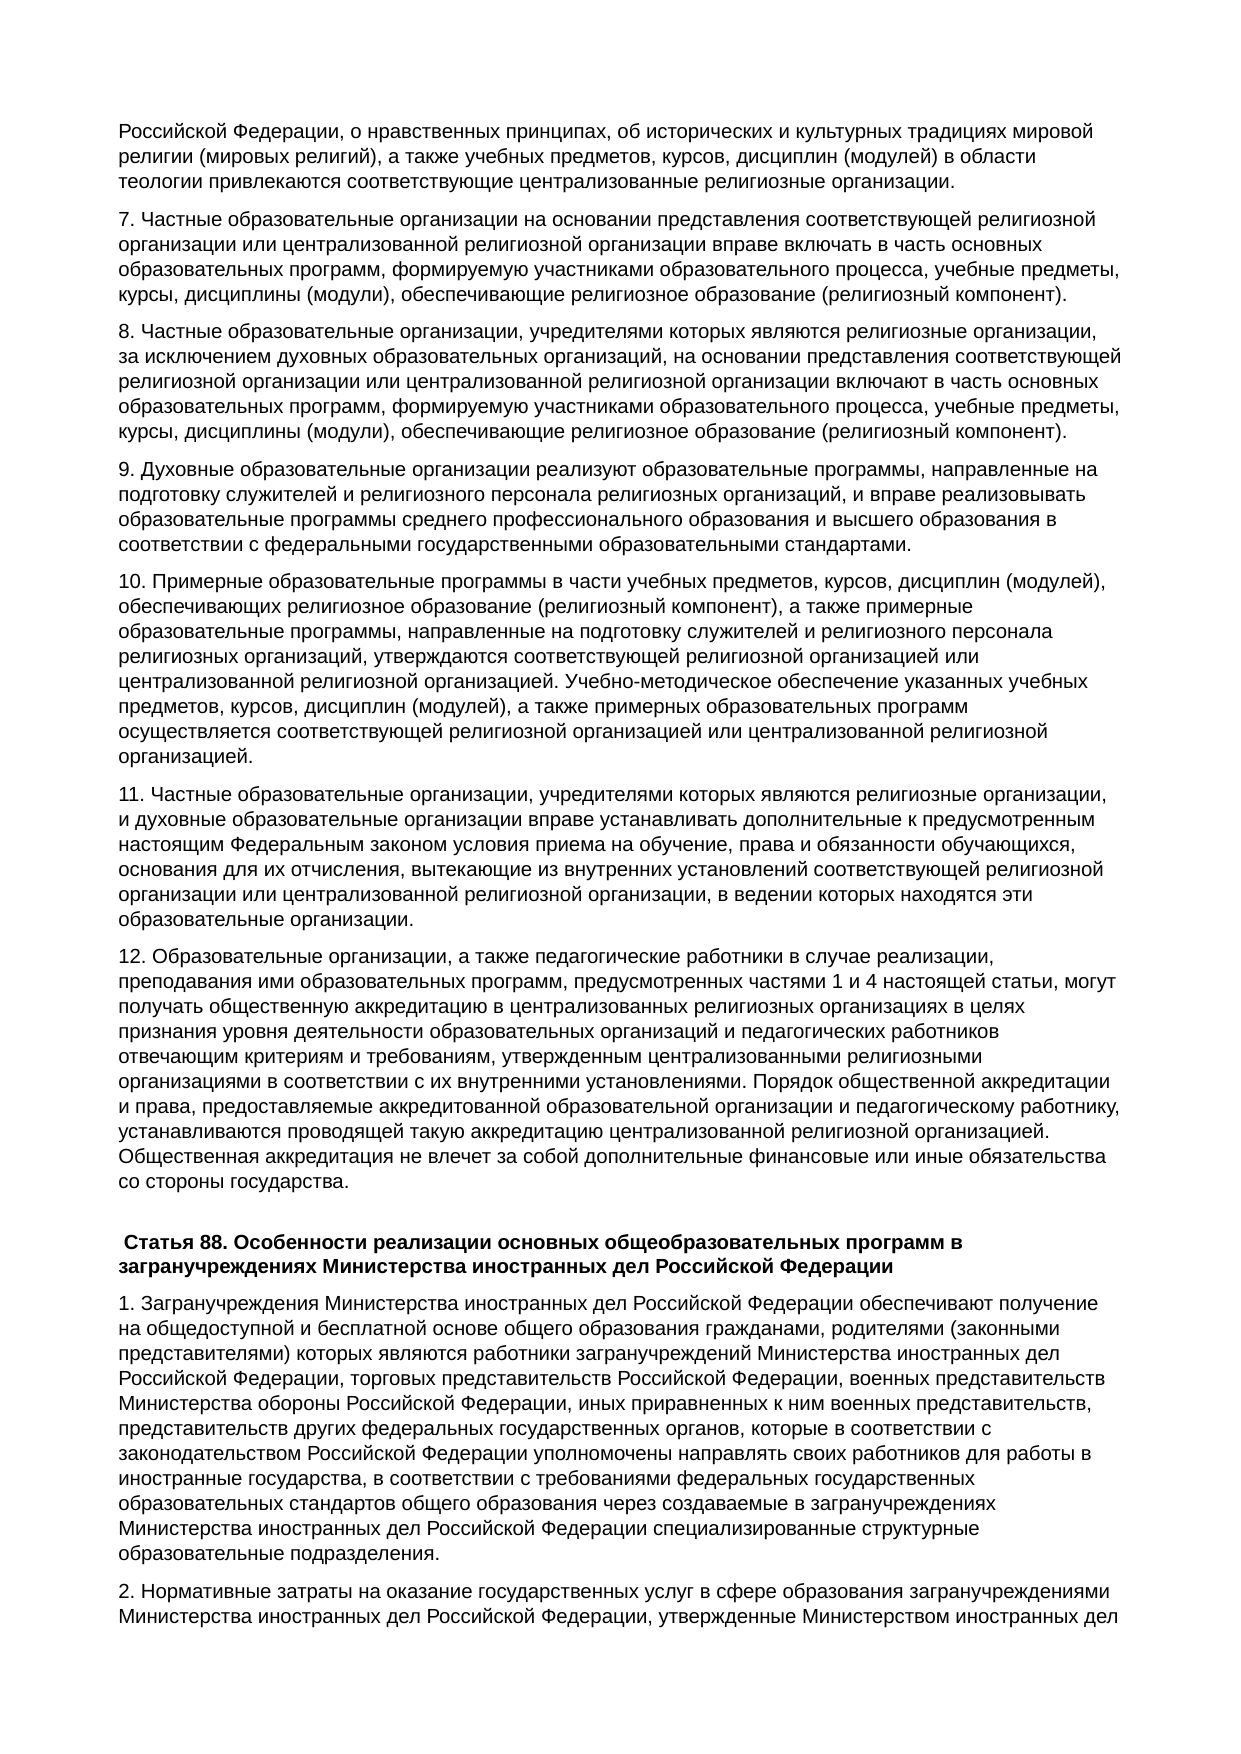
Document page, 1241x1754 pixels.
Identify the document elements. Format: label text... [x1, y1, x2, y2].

text 9. Духовные образовательные организации реализуют образовательные программы, направленные на подготовку служителей и религиозного персонала религиозных организаций, и вправе реализовывать образовательные программы среднего профессионального образования и высшего образования в соответствии с федеральными государственными образовательными стандартами. [118, 456, 1122, 556]
text 10. Примерные образовательные программы в части учебных предметов, курсов, дисциплин (модулей), обеспечивающих религиозное образование (религиозный компонент), а также примерные образовательные программы, направленные на подготовку служителей и религиозного персонала религиозных организаций, утверждаются соответствующей религиозной организацией или централизованной религиозной организацией. Учебно-методическое обеспечение указанных учебных предметов, курсов, дисциплин (модулей), а также примерных образовательных программ осуществляется соответствующей религиозной организацией или централизованной религиозной организацией. [118, 568, 1122, 768]
subtitle Статья 88. Особенности реализации основных общеобразовательных программ в загранучреждениях Министерства иностранных дел Российской Федерации [118, 1231, 1122, 1277]
text 12. Образовательные организации, а также педагогические работники в случае реализации, преподавания ими образовательных программ, предусмотренных частями 1 и 4 настоящей статьи, могут получать общественную аккредитацию в централизованных религиозных организациях в целях признания уровня деятельности образовательных организаций и педагогических работников отвечающим критериям и требованиям, утвержденным централизованными религиозными организациями в соответствии с их внутренними установлениями. Порядок общественной аккредитации и права, предоставляемые аккредитованной образовательной организации и педагогическому работнику, устанавливаются проводящей такую аккредитацию централизованной религиозной организацией. Общественная аккредитация не влечет за собой дополнительные финансовые или иные обязательства со стороны государства. [118, 943, 1122, 1193]
text Российской Федерации, о нравственных принципах, об исторических и культурных традициях мировой религии (мировых религий), а также учебных предметов, курсов, дисциплин (модулей) в области теологии привлекаются соответствующие централизованные религиозные организации. [118, 118, 1122, 193]
text 1. Загранучреждения Министерства иностранных дел Российской Федерации обеспечивают получение на общедоступной и бесплатной основе общего образования гражданами, родителями (законными представителями) которых являются работники загранучреждений Министерства иностранных дел Российской Федерации, торговых представительств Российской Федерации, военных представительств Министерства обороны Российской Федерации, иных приравненных к ним военных представительств, представительств других федеральных государственных органов, которые в соответствии с законодательством Российской Федерации уполномочены направлять своих работников для работы в иностранные государства, в соответствии с требованиями федеральных государственных образовательных стандартов общего образования через создаваемые в загранучреждениях Министерства иностранных дел Российской Федерации специализированные структурные образовательные подразделения. [118, 1290, 1122, 1565]
text 2. Нормативные затраты на оказание государственных услуг в сфере образования загранучреждениями Министерства иностранных дел Российской Федерации, утвержденные Министерством иностранных дел [118, 1577, 1122, 1627]
text 7. Частные образовательные организации на основании представления соответствующей религиозной организации или централизованной религиозной организации вправе включать в часть основных образовательных программ, формируемую участниками образовательного процесса, учебные предметы, курсы, дисциплины (модули), обеспечивающие религиозное образование (религиозный компонент). [118, 206, 1122, 306]
text 11. Частные образовательные организации, учредителями которых являются религиозные организации, и духовные образовательные организации вправе устанавливать дополнительные к предусмотренным настоящим Федеральным законом условия приема на обучение, права и обязанности обучающихся, основания для их отчисления, вытекающие из внутренних установлений соответствующей религиозной организации или централизованной религиозной организации, в ведении которых находятся эти образовательные организации. [118, 781, 1122, 931]
text 8. Частные образовательные организации, учредителями которых являются религиозные организации, за исключением духовных образовательных организаций, на основании представления соответствующей религиозной организации или централизованной религиозной организации включают в часть основных образовательных программ, формируемую участниками образовательного процесса, учебные предметы, курсы, дисциплины (модули), обеспечивающие религиозное образование (религиозный компонент). [118, 318, 1122, 443]
